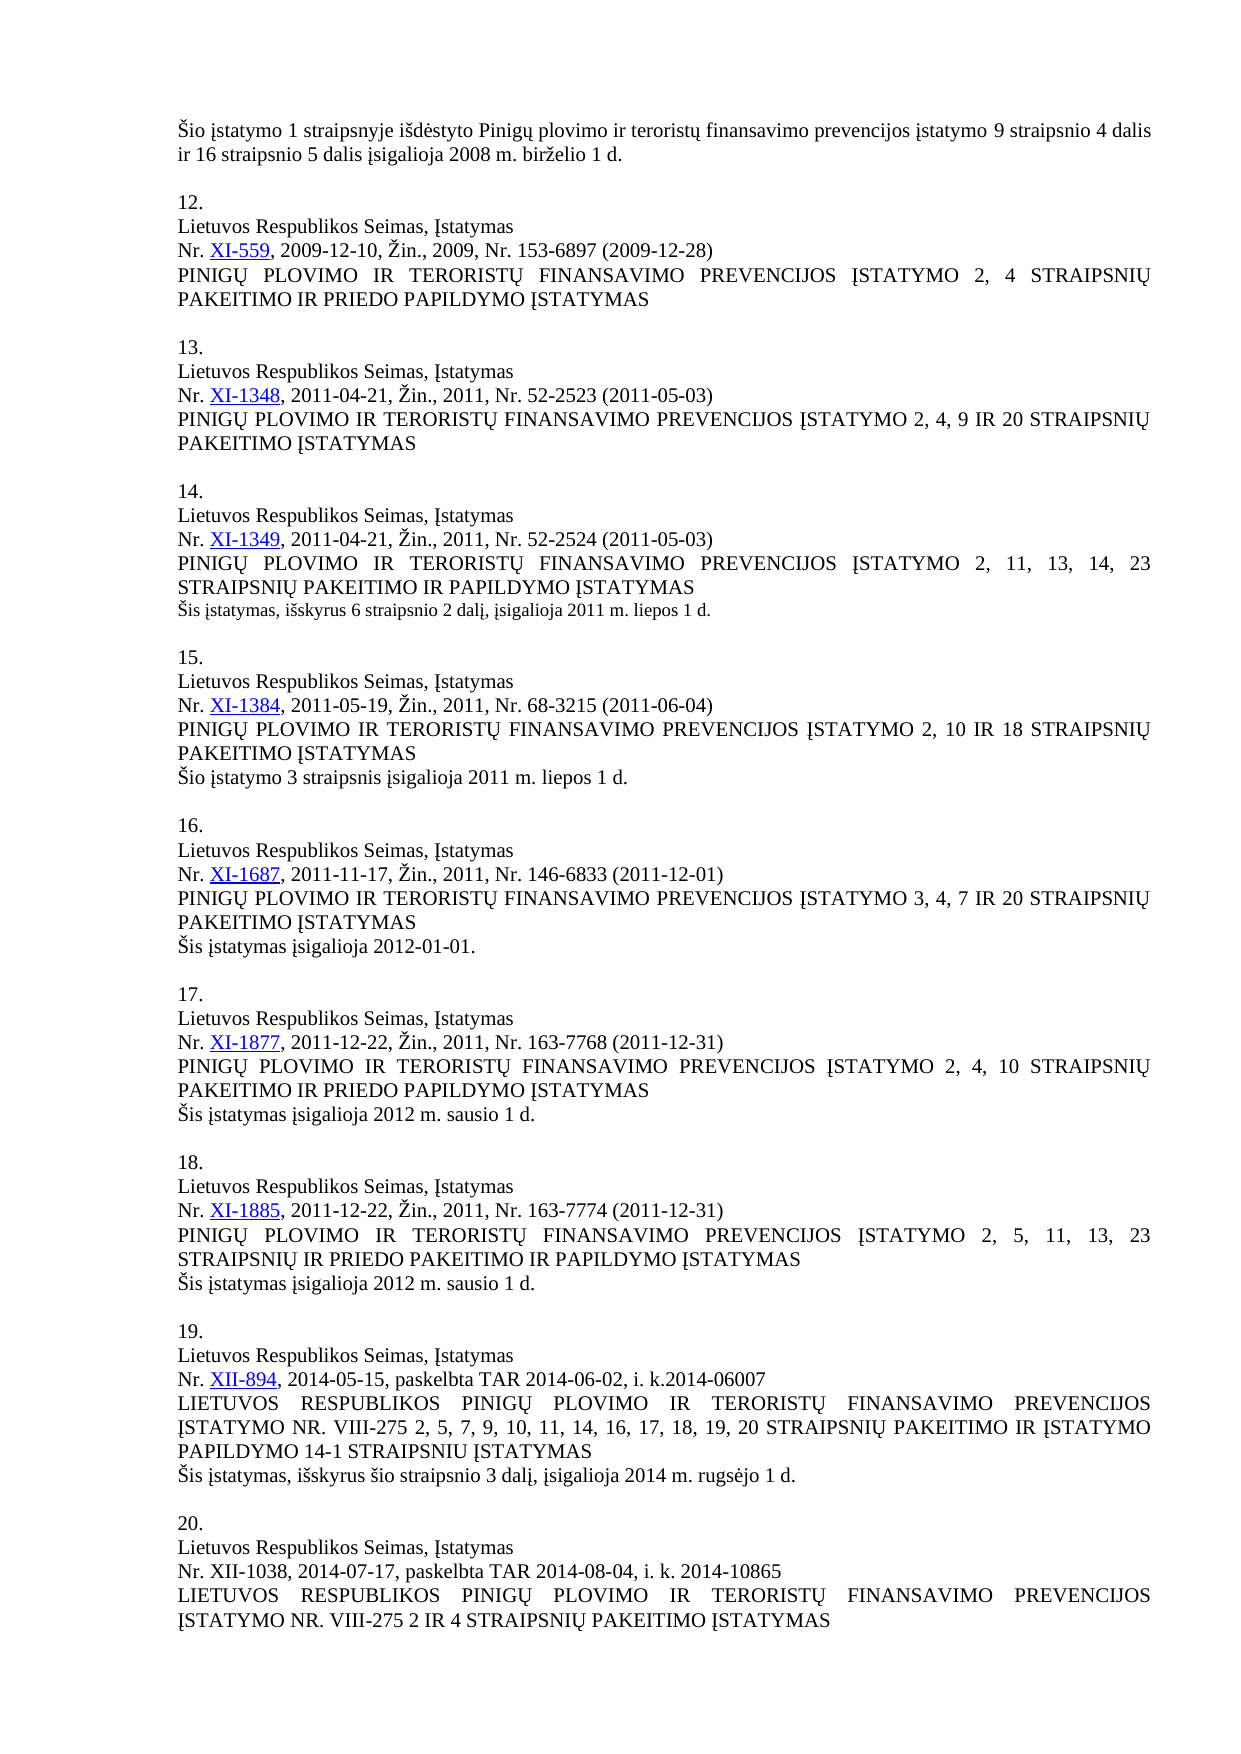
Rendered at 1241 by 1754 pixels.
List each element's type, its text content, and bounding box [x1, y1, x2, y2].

text 14. [177, 479, 1152, 503]
text 13. [177, 335, 1152, 359]
text Šio įstatymo 3 straipsnis įsigalioja 2011 m. liepos 1 d. [177, 765, 1152, 789]
text Lietuvos Respublikos Seimas, Įstatymas [177, 503, 1152, 527]
text 19. [177, 1319, 1152, 1343]
text Nr. XI-1348, 2011-04-21, Žin., 2011, Nr. 52-2523 (2011-05-03) [177, 383, 1152, 407]
text PINIGŲ PLOVIMO IR TERORISTŲ FINANSAVIMO PREVENCIJOS ĮSTATYMO 2, 10 IR 18 STRAIPSNIŲ PAKEITIMO ĮSTATYMAS [177, 717, 1152, 765]
text Lietuvos Respublikos Seimas, Įstatymas [177, 1535, 1152, 1559]
text 12. [177, 190, 1152, 214]
text PINIGŲ PLOVIMO IR TERORISTŲ FINANSAVIMO PREVENCIJOS ĮSTATYMO 3, 4, 7 IR 20 STRAIPSNIŲ PAKEITIMO ĮSTATYMAS [177, 886, 1152, 934]
text Nr. XII-894, 2014-05-15, paskelbta TAR 2014-06-02, i. k.2014-06007 [177, 1367, 1152, 1391]
text PINIGŲ PLOVIMO IR TERORISTŲ FINANSAVIMO PREVENCIJOS ĮSTATYMO 2, 4, 10 STRAIPSNIŲ PAKEITIMO IR PRIEDO PAPILDYMO ĮSTATYMAS [177, 1054, 1152, 1102]
text Lietuvos Respublikos Seimas, Įstatymas [177, 359, 1152, 383]
text Lietuvos Respublikos Seimas, Įstatymas [177, 1174, 1152, 1198]
text Nr. XI-1877, 2011-12-22, Žin., 2011, Nr. 163-7768 (2011-12-31) [177, 1030, 1152, 1054]
text Nr. XI-1885, 2011-12-22, Žin., 2011, Nr. 163-7774 (2011-12-31) [177, 1198, 1152, 1222]
text Nr. XI-559, 2009-12-10, Žin., 2009, Nr. 153-6897 (2009-12-28) [177, 238, 1152, 262]
text PINIGŲ PLOVIMO IR TERORISTŲ FINANSAVIMO PREVENCIJOS ĮSTATYMO 2, 4 STRAIPSNIŲ PAKEITIMO IR PRIEDO PAPILDYMO ĮSTATYMAS [177, 262, 1152, 311]
text Šis įstatymas įsigalioja 2012 m. sausio 1 d. [177, 1102, 1152, 1126]
text 18. [177, 1150, 1152, 1174]
text Šio įstatymo 1 straipsnyje išdėstyto Pinigų plovimo ir teroristų finansavimo prevencijos įstatymo 9 straipsnio 4 dalis ir 16 straipsnio 5 dalis įsigalioja 2008 m. birželio 1 d. [177, 118, 1152, 166]
text Šis įstatymas, išskyrus šio straipsnio 3 dalį, įsigalioja 2014 m. rugsėjo 1 d. [177, 1463, 1152, 1487]
text 15. [177, 645, 1152, 669]
text Lietuvos Respublikos Seimas, Įstatymas [177, 214, 1152, 238]
text Nr. XI-1349, 2011-04-21, Žin., 2011, Nr. 52-2524 (2011-05-03) [177, 527, 1152, 551]
text Šis įstatymas įsigalioja 2012 m. sausio 1 d. [177, 1271, 1152, 1295]
text LIETUVOS RESPUBLIKOS PINIGŲ PLOVIMO IR TERORISTŲ FINANSAVIMO PREVENCIJOS ĮSTATYMO NR. VIII-275 2, 5, 7, 9, 10, 11, 14, 16, 17, 18, 19, 20 STRAIPSNIŲ PAKEITIMO IR ĮSTATYMO PAPILDYMO 14-1 STRAIPSNIU ĮSTATYMAS [177, 1391, 1152, 1463]
text 20. [177, 1511, 1152, 1535]
text Šis įstatymas, išskyrus 6 straipsnio 2 dalį, įsigalioja 2011 m. liepos 1 d. [177, 599, 1152, 621]
text Nr. XI-1687, 2011-11-17, Žin., 2011, Nr. 146-6833 (2011-12-01) [177, 862, 1152, 886]
text 16. [177, 813, 1152, 837]
text PINIGŲ PLOVIMO IR TERORISTŲ FINANSAVIMO PREVENCIJOS ĮSTATYMO 2, 5, 11, 13, 23 STRAIPSNIŲ IR PRIEDO PAKEITIMO IR PAPILDYMO ĮSTATYMAS [177, 1222, 1152, 1271]
text Lietuvos Respublikos Seimas, Įstatymas [177, 669, 1152, 693]
text Nr. XII-1038, 2014-07-17, paskelbta TAR 2014-08-04, i. k. 2014-10865 [177, 1559, 1152, 1583]
text PINIGŲ PLOVIMO IR TERORISTŲ FINANSAVIMO PREVENCIJOS ĮSTATYMO 2, 4, 9 IR 20 STRAIPSNIŲ PAKEITIMO ĮSTATYMAS [177, 407, 1152, 455]
text LIETUVOS RESPUBLIKOS PINIGŲ PLOVIMO IR TERORISTŲ FINANSAVIMO PREVENCIJOS ĮSTATYMO NR. VIII-275 2 IR 4 STRAIPSNIŲ PAKEITIMO ĮSTATYMAS [177, 1583, 1152, 1632]
text PINIGŲ PLOVIMO IR TERORISTŲ FINANSAVIMO PREVENCIJOS ĮSTATYMO 2, 11, 13, 14, 23 STRAIPSNIŲ PAKEITIMO IR PAPILDYMO ĮSTATYMAS [177, 551, 1152, 599]
text Lietuvos Respublikos Seimas, Įstatymas [177, 1006, 1152, 1030]
text 17. [177, 982, 1152, 1006]
text Lietuvos Respublikos Seimas, Įstatymas [177, 1343, 1152, 1367]
text Nr. XI-1384, 2011-05-19, Žin., 2011, Nr. 68-3215 (2011-06-04) [177, 693, 1152, 717]
text Lietuvos Respublikos Seimas, Įstatymas [177, 837, 1152, 862]
text Šis įstatymas įsigalioja 2012-01-01. [177, 934, 1152, 958]
